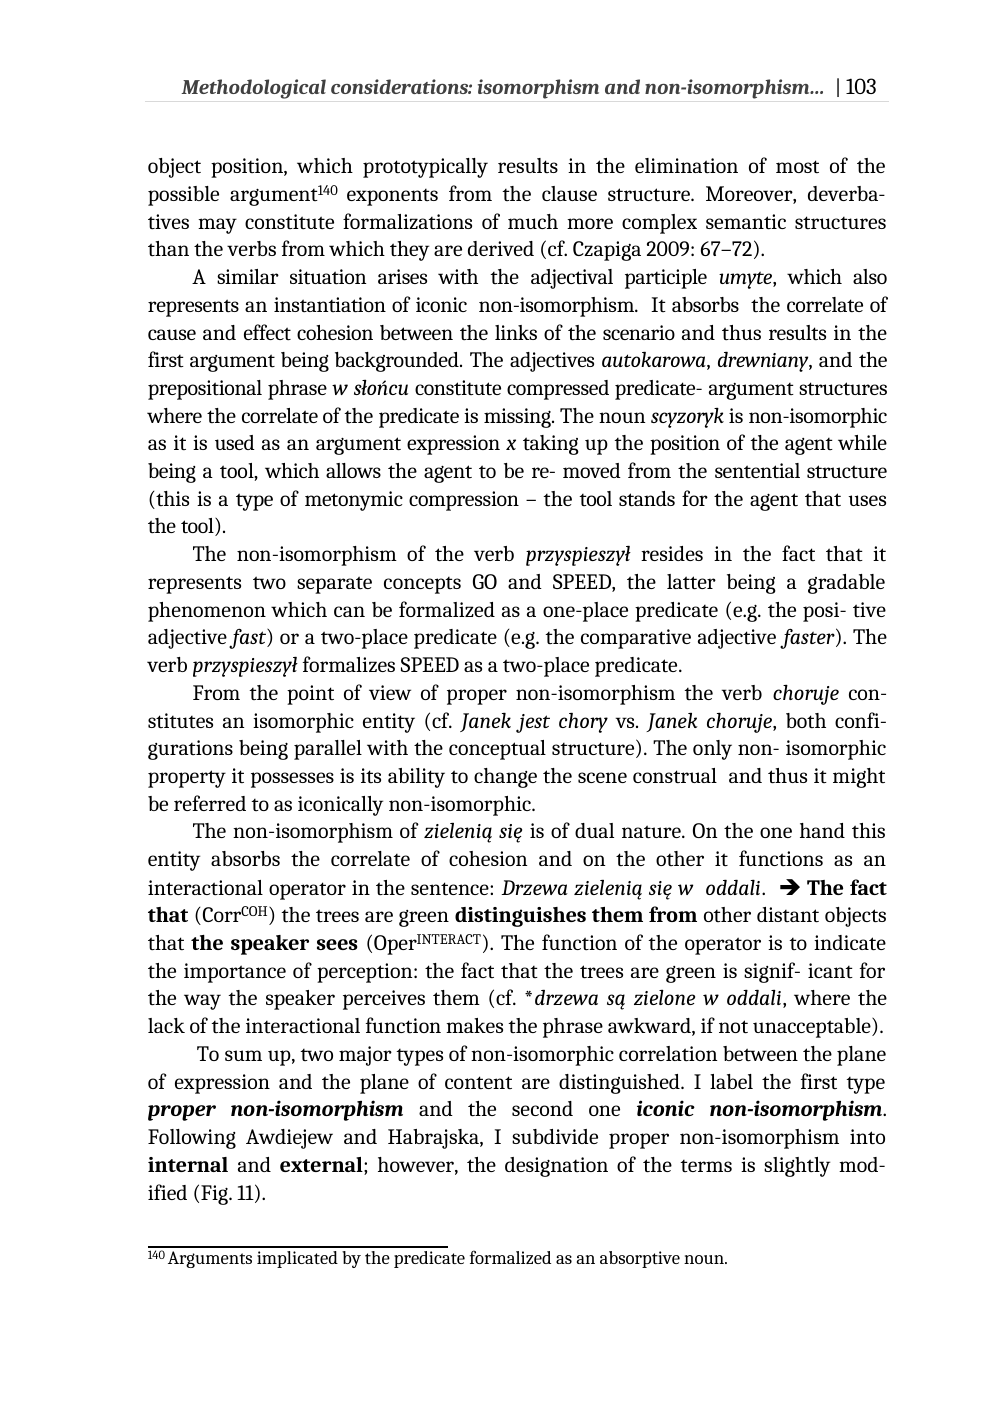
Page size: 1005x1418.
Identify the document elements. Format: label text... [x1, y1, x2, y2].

text From the point of view of proper non-isomorphism the verb choruje con- stitutes an isomorphic entity (cf. Janek jest chory vs. Janek choruje, both confi- gurations being parallel with the conceptual structure). The only non- isomorphic property it possesses is its ability to change the scene construal and thus it might be referred to as iconically non-isomorphic. [148, 681, 887, 817]
text object position, which prototypically results in the elimination of most of the possible argument140 exponents from the clause structure. Moreover, deverba- tives may constitute formalizations of much more complex semantic structures than the verbs from which they are derived (cf. Czapiga 2009: 67–72). [148, 154, 887, 262]
text The non-isomorphism of the verb przyspieszył resides in the fact that it represents two separate concepts GO and SPEED, the latter being a gradable phenomenon which can be formalized as a one-place predicate (e.g. the posi- tive adjective fast) or a two-place predicate (e.g. the comparative adjective faster). The verb przyspieszył formalizes SPEED as a two-place predicate. [148, 542, 887, 678]
text A similar situation arises with the adjectival participle umyte, which also represents an instantiation of iconic non-isomorphism. It absorbs the correlate of cause and effect cohesion between the links of the scenario and thus results in the first argument being backgrounded. The adjectives autokarowa, drewniany, and the prepositional phrase w słońcu constitute compressed predicate- argument structures where the correlate of the predicate is missing. The noun scyzoryk is non-isomorphic as it is used as an argument expression x taking up the position of the agent while being a tool, which allows the agent to be re- moved from the sentential structure (this is a type of metonymic compression – the tool stands for the agent that uses the tool). [148, 265, 887, 539]
text To sum up, two major types of non-isomorphic correlation between the plane of expression and the plane of content are distinguished. I label the first type proper non-isomorphism and the second one iconic non-isomorphism. Following Awdiejew and Habrajska, I subdivide proper non-isomorphism into internal and external; however, the designation of the terms is slightly mod- ified (Fig. 11). [148, 1042, 887, 1205]
text 140 Arguments implicated by the predicate formalized as an absorptive noun. [148, 1241, 902, 1269]
text The non-isomorphism of zielenią się is of dual nature. On the one hand this entity absorbs the correlate of cohesion and on the other it functions as an interactional operator in the sentence: Drzewa zielenią się w oddali.  The fact that (CorrCOH) the trees are green distinguishes them from other distant objects that the speaker sees (OperINTERACT). The function of the operator is to indicate the importance of perception: the fact that the trees are green is signif- icant for the way the speaker perceives them (cf. *drzewa są zielone w oddali, where the lack of the interactional function makes the phrase awkward, if not unacceptable). [148, 819, 887, 1039]
